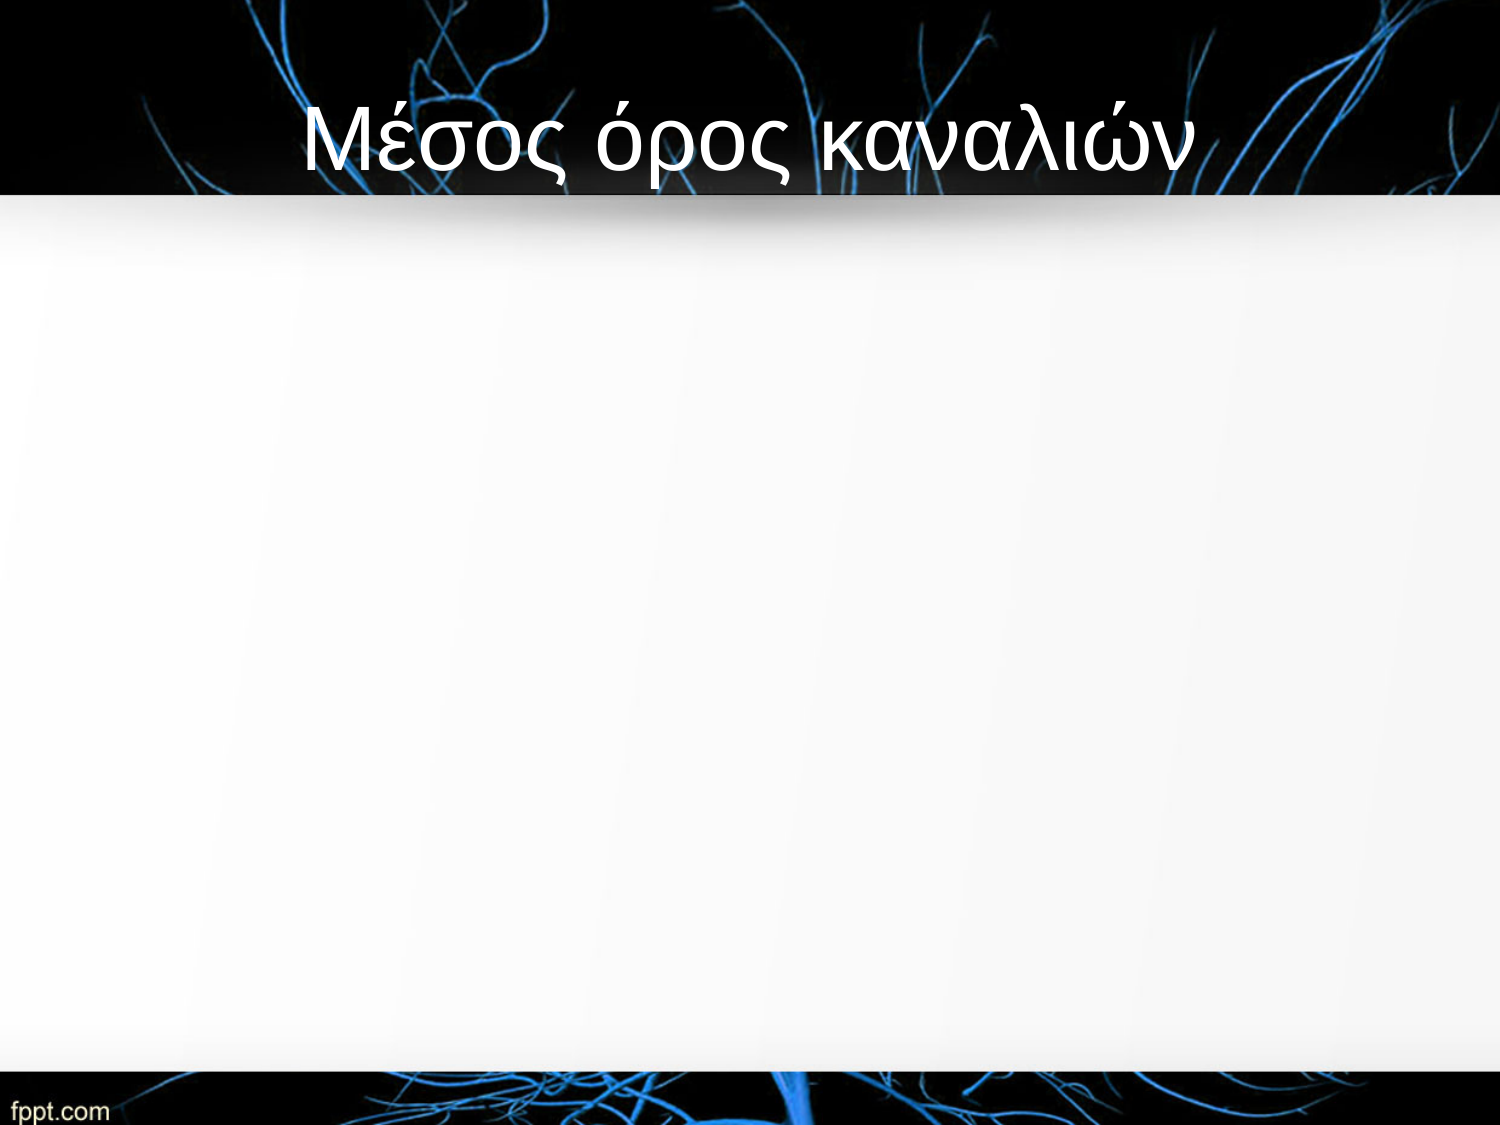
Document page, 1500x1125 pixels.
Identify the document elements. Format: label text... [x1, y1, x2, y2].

title Μέσος όρος καναλιών [75, 45, 1425, 233]
picture [0, 0, 1500, 1125]
